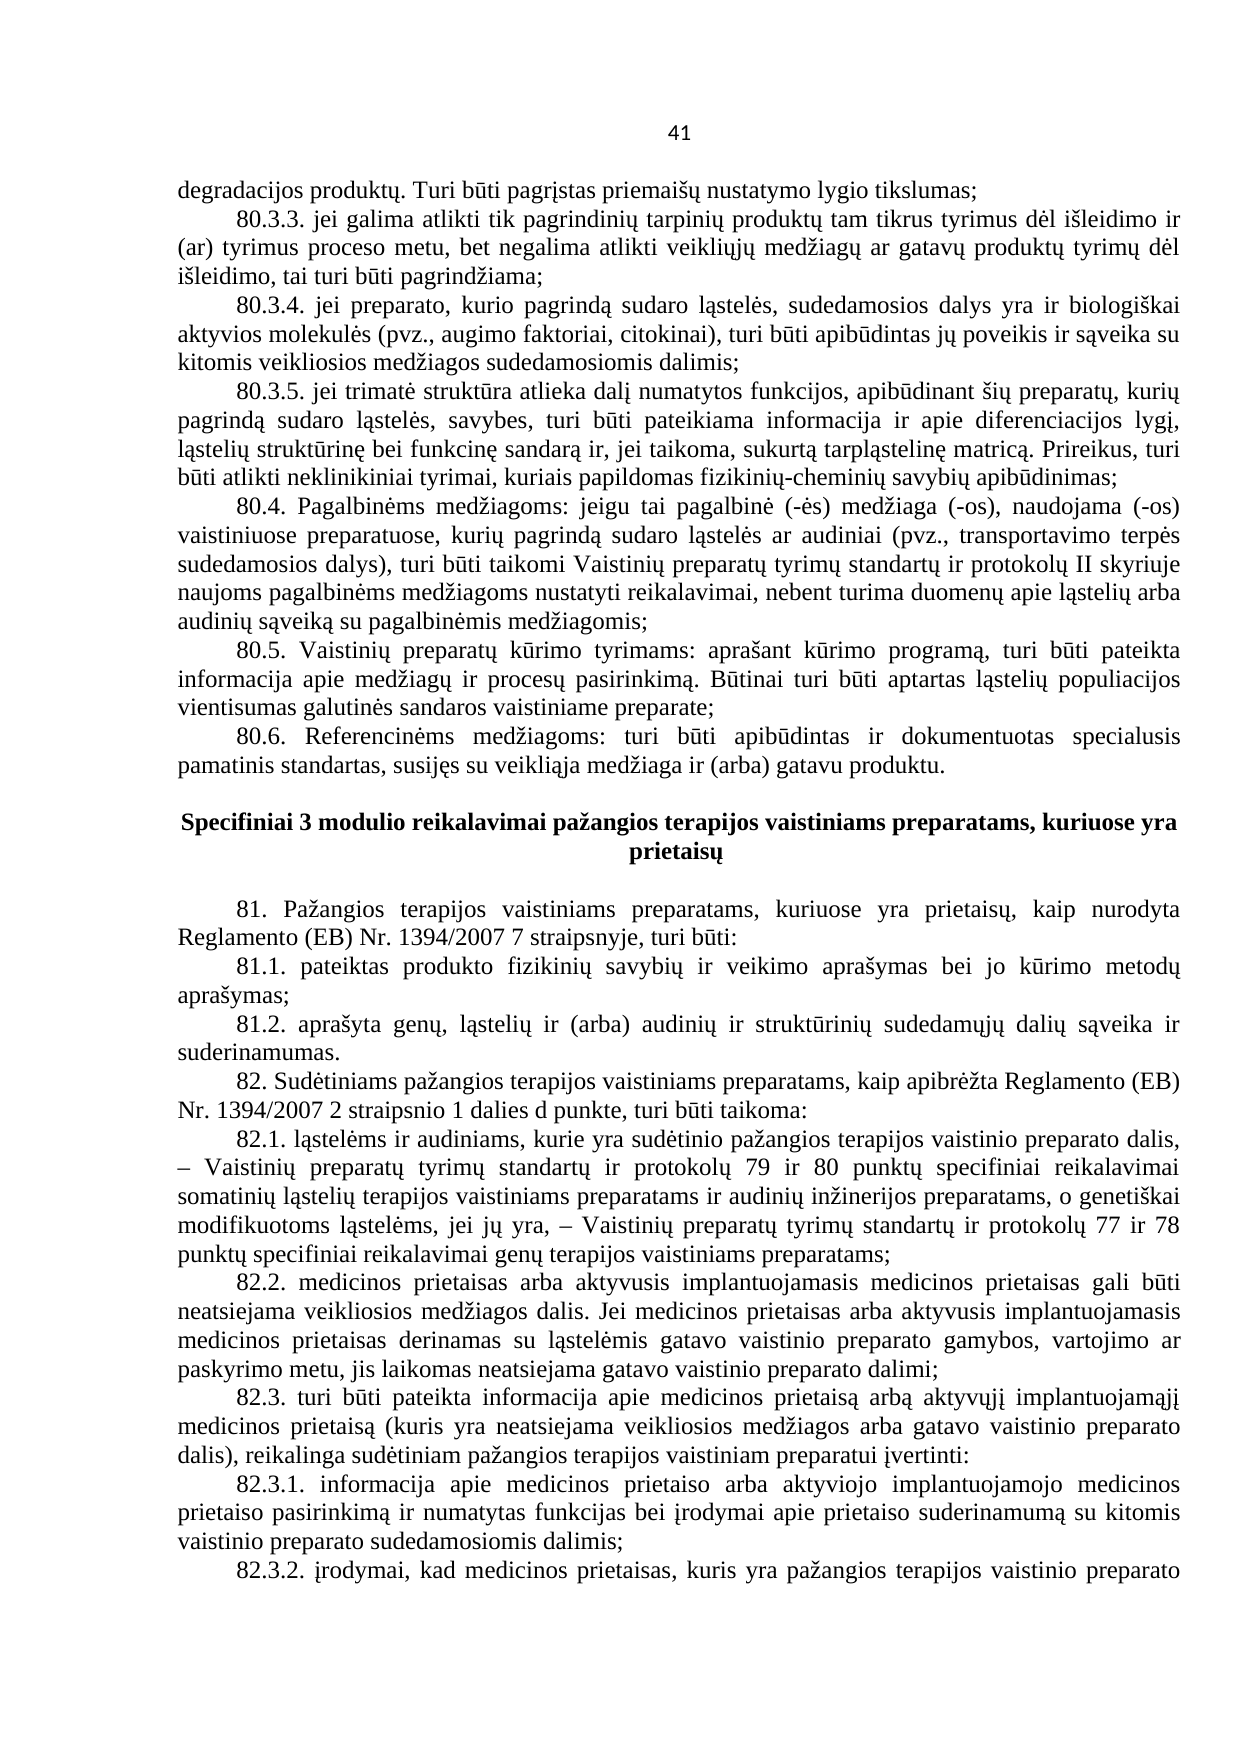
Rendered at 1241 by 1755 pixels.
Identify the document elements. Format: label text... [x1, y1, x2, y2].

text 80.3.4. jei preparato, kurio pagrindą sudaro ląstelės, sudedamosios dalys yra ir biologiškai aktyvios molekulės (pvz., augimo faktoriai, citokinai), turi būti apibūdintas jų poveikis ir sąveika su kitomis veikliosios medžiagos sudedamosiomis dalimis; [177, 290, 1181, 376]
text 80.3.5. jei trimatė struktūra atlieka dalį numatytos funkcijos, apibūdinant šių preparatų, kurių pagrindą sudaro ląstelės, savybes, turi būti pateikiama informacija ir apie diferenciacijos lygį, ląstelių struktūrinę bei funkcinę sandarą ir, jei taikoma, sukurtą tarpląstelinę matricą. Prireikus, turi būti atlikti neklinikiniai tyrimai, kuriais papildomas fizikinių-cheminių savybių apibūdinimas; [177, 376, 1181, 491]
text degradacijos produktų. Turi būti pagrįstas priemaišų nustatymo lygio tikslumas; [177, 175, 1181, 204]
text 81.1. pateiktas produkto fizikinių savybių ir veikimo aprašymas bei jo kūrimo metodų aprašymas; [177, 951, 1181, 1009]
text 80.5. Vaistinių preparatų kūrimo tyrimams: aprašant kūrimo programą, turi būti pateikta informacija apie medžiagų ir procesų pasirinkimą. Būtinai turi būti aptartas ląstelių populiacijos vientisumas galutinės sandaros vaistiniame preparate; [177, 635, 1181, 721]
text 82.3. turi būti pateikta informacija apie medicinos prietaisą arbą aktyvųjį implantuojamąjį medicinos prietaisą (kuris yra neatsiejama veikliosios medžiagos arba gatavo vaistinio preparato dalis), reikalinga sudėtiniam pažangios terapijos vaistiniam preparatui įvertinti: [177, 1382, 1181, 1469]
text Specifiniai 3 modulio reikalavimai pažangios terapijos vaistiniams preparatams, kuriuose yra prietaisų [177, 807, 1181, 865]
text 82.1. ląstelėms ir audiniams, kurie yra sudėtinio pažangios terapijos vaistinio preparato dalis, – Vaistinių preparatų tyrimų standartų ir protokolų 79 ir 80 punktų specifiniai reikalavimai somatinių ląstelių terapijos vaistiniams preparatams ir audinių inžinerijos preparatams, o genetiškai modifikuotoms ląstelėms, jei jų yra, – Vaistinių preparatų tyrimų standartų ir protokolų 77 ir 78 punktų specifiniai reikalavimai genų terapijos vaistiniams preparatams; [177, 1124, 1181, 1267]
text 81.2. aprašyta genų, ląstelių ir (arba) audinių ir struktūrinių sudedamųjų dalių sąveika ir suderinamumas. [177, 1009, 1181, 1066]
text 82.3.2. įrodymai, kad medicinos prietaisas, kuris yra pažangios terapijos vaistinio preparato [177, 1555, 1181, 1584]
text 82.2. medicinos prietaisas arba aktyvusis implantuojamasis medicinos prietaisas gali būti neatsiejama veikliosios medžiagos dalis. Jei medicinos prietaisas arba aktyvusis implantuojamasis medicinos prietaisas derinamas su ląstelėmis gatavo vaistinio preparato gamybos, vartojimo ar paskyrimo metu, jis laikomas neatsiejama gatavo vaistinio preparato dalimi; [177, 1267, 1181, 1382]
text 80.6. Referencinėms medžiagoms: turi būti apibūdintas ir dokumentuotas specialusis pamatinis standartas, susijęs su veikliąja medžiaga ir (arba) gatavu produktu. [177, 721, 1181, 779]
text 81. Pažangios terapijos vaistiniams preparatams, kuriuose yra prietaisų, kaip nurodyta Reglamento (EB) Nr. 1394/2007 7 straipsnyje, turi būti: [177, 894, 1181, 951]
text 80.3.3. jei galima atlikti tik pagrindinių tarpinių produktų tam tikrus tyrimus dėl išleidimo ir (ar) tyrimus proceso metu, bet negalima atlikti veikliųjų medžiagų ar gatavų produktų tyrimų dėl išleidimo, tai turi būti pagrindžiama; [177, 204, 1181, 290]
text 80.4. Pagalbinėms medžiagoms: jeigu tai pagalbinė (-ės) medžiaga (-os), naudojama (-os) vaistiniuose preparatuose, kurių pagrindą sudaro ląstelės ar audiniai (pvz., transportavimo terpės sudedamosios dalys), turi būti taikomi Vaistinių preparatų tyrimų standartų ir protokolų II skyriuje naujoms pagalbinėms medžiagoms nustatyti reikalavimai, nebent turima duomenų apie ląstelių arba audinių sąveiką su pagalbinėmis medžiagomis; [177, 491, 1181, 635]
text 82.3.1. informacija apie medicinos prietaiso arba aktyviojo implantuojamojo medicinos prietaiso pasirinkimą ir numatytas funkcijas bei įrodymai apie prietaiso suderinamumą su kitomis vaistinio preparato sudedamosiomis dalimis; [177, 1469, 1181, 1555]
text 82. Sudėtiniams pažangios terapijos vaistiniams preparatams, kaip apibrėžta Reglamento (EB) Nr. 1394/2007 2 straipsnio 1 dalies d punkte, turi būti taikoma: [177, 1066, 1181, 1124]
